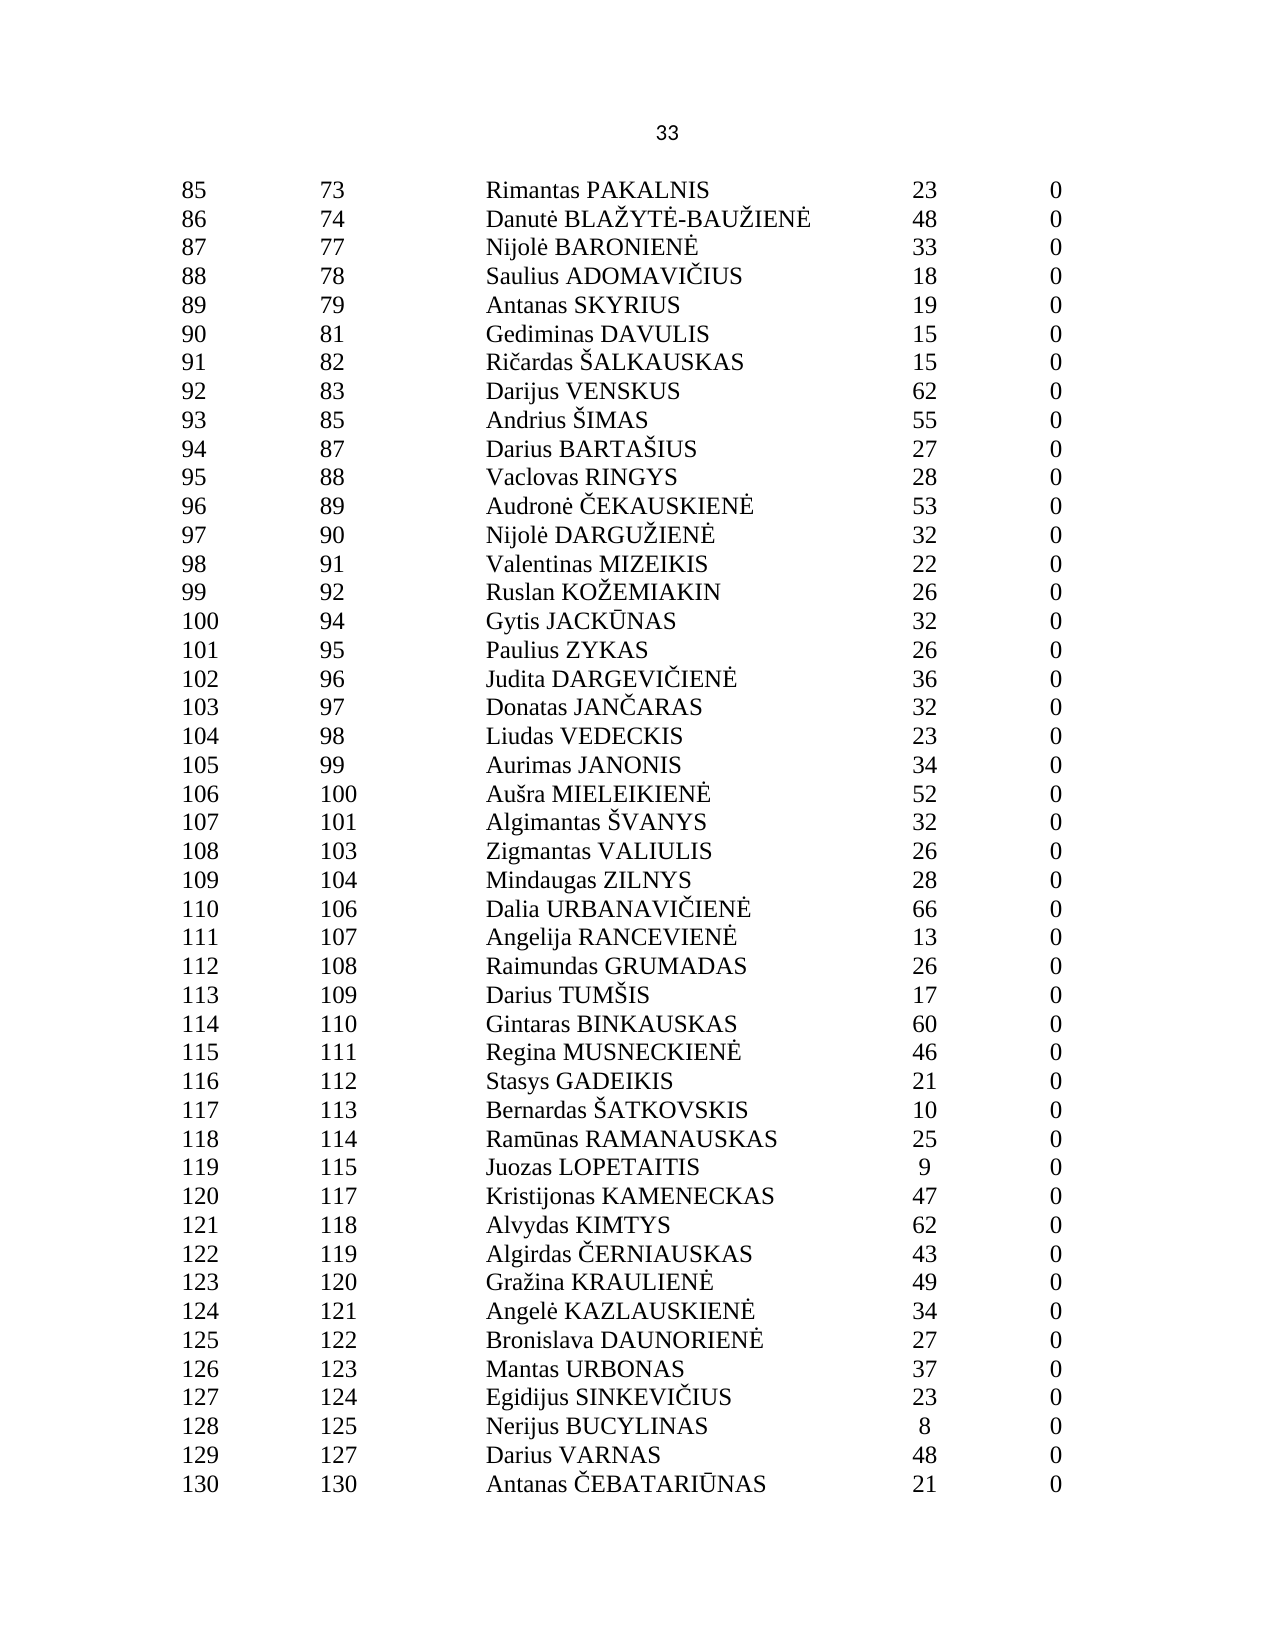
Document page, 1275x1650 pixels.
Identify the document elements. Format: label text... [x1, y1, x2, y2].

table_cell Vaclovas RINGYS [481, 463, 859, 491]
table_cell 127 [177, 1383, 315, 1411]
table_cell 0 [990, 693, 1122, 721]
table_cell 120 [315, 1268, 481, 1296]
table_cell 109 [177, 865, 315, 894]
table_cell 128 [177, 1411, 315, 1440]
table_cell Egidijus SINKEVIČIUS [481, 1383, 859, 1411]
table_cell Aurimas JANONIS [481, 750, 859, 779]
table_cell 83 [315, 376, 481, 405]
table_cell 0 [990, 175, 1122, 204]
table_cell 73 [315, 175, 481, 204]
table_cell Darijus VENSKUS [481, 376, 859, 405]
table_cell 114 [177, 1009, 315, 1037]
table_cell Gediminas DAVULIS [481, 319, 859, 347]
table_cell 23 [860, 175, 989, 204]
table_cell 66 [860, 894, 989, 922]
table_cell 0 [990, 1354, 1122, 1382]
table_cell Ričardas ŠALKAUSKAS [481, 348, 859, 376]
table_cell 15 [860, 348, 989, 376]
table_cell 0 [990, 491, 1122, 520]
table_cell 0 [990, 319, 1122, 347]
table_cell 90 [177, 319, 315, 347]
table_cell Antanas ČEBATARIŪNAS [481, 1469, 859, 1497]
table_cell 0 [990, 204, 1122, 232]
table_cell 19 [860, 290, 989, 319]
table_cell 93 [177, 405, 315, 434]
table_cell 0 [990, 1239, 1122, 1267]
table_cell 101 [315, 808, 481, 836]
table_cell 91 [315, 549, 481, 577]
table_cell Nijolė DARGUŽIENĖ [481, 520, 859, 549]
table_cell Angelija RANCEVIENĖ [481, 923, 859, 951]
table_cell 0 [990, 635, 1122, 664]
table_cell 52 [860, 779, 989, 807]
table_cell 108 [315, 951, 481, 980]
table_cell Nerijus BUCYLINAS [481, 1411, 859, 1440]
table_cell 91 [177, 348, 315, 376]
table_cell 0 [990, 1181, 1122, 1210]
table_cell 126 [177, 1354, 315, 1382]
table_cell 18 [860, 261, 989, 290]
table_cell Rimantas PAKALNIS [481, 175, 859, 204]
table_cell 108 [177, 836, 315, 865]
table_cell 113 [315, 1095, 481, 1124]
table_cell Mindaugas ZILNYS [481, 865, 859, 894]
table_cell 111 [315, 1038, 481, 1066]
table_cell 85 [315, 405, 481, 434]
table_cell 0 [990, 290, 1122, 319]
table_cell Juozas LOPETAITIS [481, 1153, 859, 1181]
table_cell Dalia URBANAVIČIENĖ [481, 894, 859, 922]
table_cell 15 [860, 319, 989, 347]
table_cell 103 [315, 836, 481, 865]
table_cell 102 [177, 664, 315, 692]
table_cell 116 [177, 1066, 315, 1095]
table_cell 26 [860, 836, 989, 865]
table_cell 0 [990, 376, 1122, 405]
table_cell 99 [177, 578, 315, 606]
table_cell 106 [315, 894, 481, 922]
table_cell 82 [315, 348, 481, 376]
table_cell 0 [990, 664, 1122, 692]
table_cell 113 [177, 980, 315, 1009]
table_cell 27 [860, 1325, 989, 1354]
table_cell 9 [860, 1153, 989, 1181]
table_cell 104 [315, 865, 481, 894]
table_cell 47 [860, 1181, 989, 1210]
table_cell 0 [990, 520, 1122, 549]
table_cell 0 [990, 721, 1122, 750]
table_cell 118 [177, 1124, 315, 1152]
table_cell 121 [177, 1210, 315, 1239]
table_cell 117 [177, 1095, 315, 1124]
table_cell 34 [860, 1296, 989, 1325]
table_cell 78 [315, 261, 481, 290]
table_cell 26 [860, 635, 989, 664]
table_cell 87 [315, 434, 481, 462]
table_cell 124 [177, 1296, 315, 1325]
table_cell 125 [315, 1411, 481, 1440]
table_cell Regina MUSNECKIENĖ [481, 1038, 859, 1066]
table_cell 97 [315, 693, 481, 721]
table_cell Judita DARGEVIČIENĖ [481, 664, 859, 692]
table_cell 0 [990, 1210, 1122, 1239]
table_cell 103 [177, 693, 315, 721]
table_cell 0 [990, 1325, 1122, 1354]
table_cell 0 [990, 980, 1122, 1009]
table_cell 0 [990, 1383, 1122, 1411]
table_cell 107 [315, 923, 481, 951]
table_cell Angelė KAZLAUSKIENĖ [481, 1296, 859, 1325]
table_cell 22 [860, 549, 989, 577]
table_cell Saulius ADOMAVIČIUS [481, 261, 859, 290]
table_cell 85 [177, 175, 315, 204]
table_cell 0 [990, 549, 1122, 577]
table_cell 0 [990, 1009, 1122, 1037]
table_cell 95 [315, 635, 481, 664]
table_cell 0 [990, 779, 1122, 807]
table_cell 62 [860, 376, 989, 405]
table_cell 106 [177, 779, 315, 807]
table_cell 98 [177, 549, 315, 577]
table_cell 110 [315, 1009, 481, 1037]
table_cell Nijolė BARONIENĖ [481, 233, 859, 261]
table_cell Valentinas MIZEIKIS [481, 549, 859, 577]
table_cell 105 [177, 750, 315, 779]
table_cell 94 [177, 434, 315, 462]
table_cell 0 [990, 1124, 1122, 1152]
table_cell 110 [177, 894, 315, 922]
table_cell 124 [315, 1383, 481, 1411]
table_cell 0 [990, 606, 1122, 635]
table_cell 89 [177, 290, 315, 319]
table_cell Darius TUMŠIS [481, 980, 859, 1009]
table_cell 0 [990, 951, 1122, 980]
table_cell 0 [990, 233, 1122, 261]
table_cell 8 [860, 1411, 989, 1440]
table_cell 17 [860, 980, 989, 1009]
table_cell 28 [860, 463, 989, 491]
table_cell 32 [860, 808, 989, 836]
table_cell 86 [177, 204, 315, 232]
table_cell 97 [177, 520, 315, 549]
table_cell 114 [315, 1124, 481, 1152]
table_cell Donatas JANČARAS [481, 693, 859, 721]
table_cell 107 [177, 808, 315, 836]
table_cell 32 [860, 693, 989, 721]
table_cell 48 [860, 204, 989, 232]
table_cell 0 [990, 405, 1122, 434]
table_cell 121 [315, 1296, 481, 1325]
table_cell 95 [177, 463, 315, 491]
table_cell Mantas URBONAS [481, 1354, 859, 1382]
table_cell 0 [990, 1469, 1122, 1497]
table_cell 94 [315, 606, 481, 635]
table_cell 98 [315, 721, 481, 750]
table_cell 0 [990, 1066, 1122, 1095]
table_cell Darius VARNAS [481, 1440, 859, 1469]
table_cell 62 [860, 1210, 989, 1239]
table_cell 120 [177, 1181, 315, 1210]
table_cell Bronislava DAUNORIENĖ [481, 1325, 859, 1354]
table_cell 123 [177, 1268, 315, 1296]
table_cell Ramūnas RAMANAUSKAS [481, 1124, 859, 1152]
table_cell 115 [177, 1038, 315, 1066]
table_cell 0 [990, 923, 1122, 951]
table_cell 23 [860, 721, 989, 750]
table_cell 89 [315, 491, 481, 520]
table_cell 21 [860, 1066, 989, 1095]
table_cell Bernardas ŠATKOVSKIS [481, 1095, 859, 1124]
table_cell 92 [315, 578, 481, 606]
table_cell 118 [315, 1210, 481, 1239]
table_cell 0 [990, 1095, 1122, 1124]
table_cell 25 [860, 1124, 989, 1152]
table_cell 0 [990, 750, 1122, 779]
table_cell Algimantas ŠVANYS [481, 808, 859, 836]
table_cell 122 [177, 1239, 315, 1267]
table_cell 0 [990, 836, 1122, 865]
table_cell 23 [860, 1383, 989, 1411]
table_cell 111 [177, 923, 315, 951]
table_cell 74 [315, 204, 481, 232]
table_cell 46 [860, 1038, 989, 1066]
table_cell 100 [177, 606, 315, 635]
table_cell 79 [315, 290, 481, 319]
table_cell Aušra MIELEIKIENĖ [481, 779, 859, 807]
table_cell 49 [860, 1268, 989, 1296]
table_cell 112 [315, 1066, 481, 1095]
table_cell 0 [990, 1411, 1122, 1440]
table_cell 0 [990, 1440, 1122, 1469]
table_cell Raimundas GRUMADAS [481, 951, 859, 980]
table_cell 122 [315, 1325, 481, 1354]
table_cell 0 [990, 1268, 1122, 1296]
table_cell 96 [315, 664, 481, 692]
table_cell 117 [315, 1181, 481, 1210]
table_cell 53 [860, 491, 989, 520]
table_cell 130 [315, 1469, 481, 1497]
table_cell 37 [860, 1354, 989, 1382]
table_cell 13 [860, 923, 989, 951]
table_cell 28 [860, 865, 989, 894]
table_cell 0 [990, 894, 1122, 922]
table_cell Gytis JACKŪNAS [481, 606, 859, 635]
table_cell 0 [990, 1038, 1122, 1066]
table_cell 119 [315, 1239, 481, 1267]
table_cell 0 [990, 808, 1122, 836]
table_cell 21 [860, 1469, 989, 1497]
table_cell 115 [315, 1153, 481, 1181]
table_cell 43 [860, 1239, 989, 1267]
table_cell 55 [860, 405, 989, 434]
table_cell 109 [315, 980, 481, 1009]
table_cell 27 [860, 434, 989, 462]
table_cell 104 [177, 721, 315, 750]
table_cell 101 [177, 635, 315, 664]
table_cell Alvydas KIMTYS [481, 1210, 859, 1239]
table_cell 34 [860, 750, 989, 779]
table_cell 0 [990, 261, 1122, 290]
table_cell Audronė ČEKAUSKIENĖ [481, 491, 859, 520]
table_cell 77 [315, 233, 481, 261]
table_cell Zigmantas VALIULIS [481, 836, 859, 865]
table_cell 87 [177, 233, 315, 261]
table_cell 10 [860, 1095, 989, 1124]
table_cell Danutė BLAŽYTĖ-BAUŽIENĖ [481, 204, 859, 232]
table_cell 119 [177, 1153, 315, 1181]
table_cell Ruslan KOŽEMIAKIN [481, 578, 859, 606]
table_cell 0 [990, 463, 1122, 491]
table_cell 36 [860, 664, 989, 692]
table_cell 32 [860, 606, 989, 635]
table_cell 26 [860, 578, 989, 606]
table_cell 32 [860, 520, 989, 549]
table_cell 99 [315, 750, 481, 779]
table_cell 0 [990, 865, 1122, 894]
table_cell 88 [315, 463, 481, 491]
table_cell 96 [177, 491, 315, 520]
table_cell 33 [860, 233, 989, 261]
table_cell Darius BARTAŠIUS [481, 434, 859, 462]
table_cell 90 [315, 520, 481, 549]
table_cell 123 [315, 1354, 481, 1382]
table_cell 0 [990, 578, 1122, 606]
table_cell Andrius ŠIMAS [481, 405, 859, 434]
table_cell 81 [315, 319, 481, 347]
table_cell Liudas VEDECKIS [481, 721, 859, 750]
table_cell 0 [990, 348, 1122, 376]
table_cell 26 [860, 951, 989, 980]
table_cell 127 [315, 1440, 481, 1469]
table_cell Kristijonas KAMENECKAS [481, 1181, 859, 1210]
table_cell Algirdas ČERNIAUSKAS [481, 1239, 859, 1267]
table_cell 130 [177, 1469, 315, 1497]
table_cell 125 [177, 1325, 315, 1354]
table_cell 0 [990, 434, 1122, 462]
table_cell 0 [990, 1153, 1122, 1181]
table_cell 48 [860, 1440, 989, 1469]
table_cell 60 [860, 1009, 989, 1037]
table_cell 100 [315, 779, 481, 807]
table_cell 112 [177, 951, 315, 980]
table_cell 0 [990, 1296, 1122, 1325]
table_cell Stasys GADEIKIS [481, 1066, 859, 1095]
table_cell 88 [177, 261, 315, 290]
table_cell Antanas SKYRIUS [481, 290, 859, 319]
table_cell Gintaras BINKAUSKAS [481, 1009, 859, 1037]
table_cell 129 [177, 1440, 315, 1469]
table_cell Paulius ZYKAS [481, 635, 859, 664]
table_cell Gražina KRAULIENĖ [481, 1268, 859, 1296]
table_cell 92 [177, 376, 315, 405]
